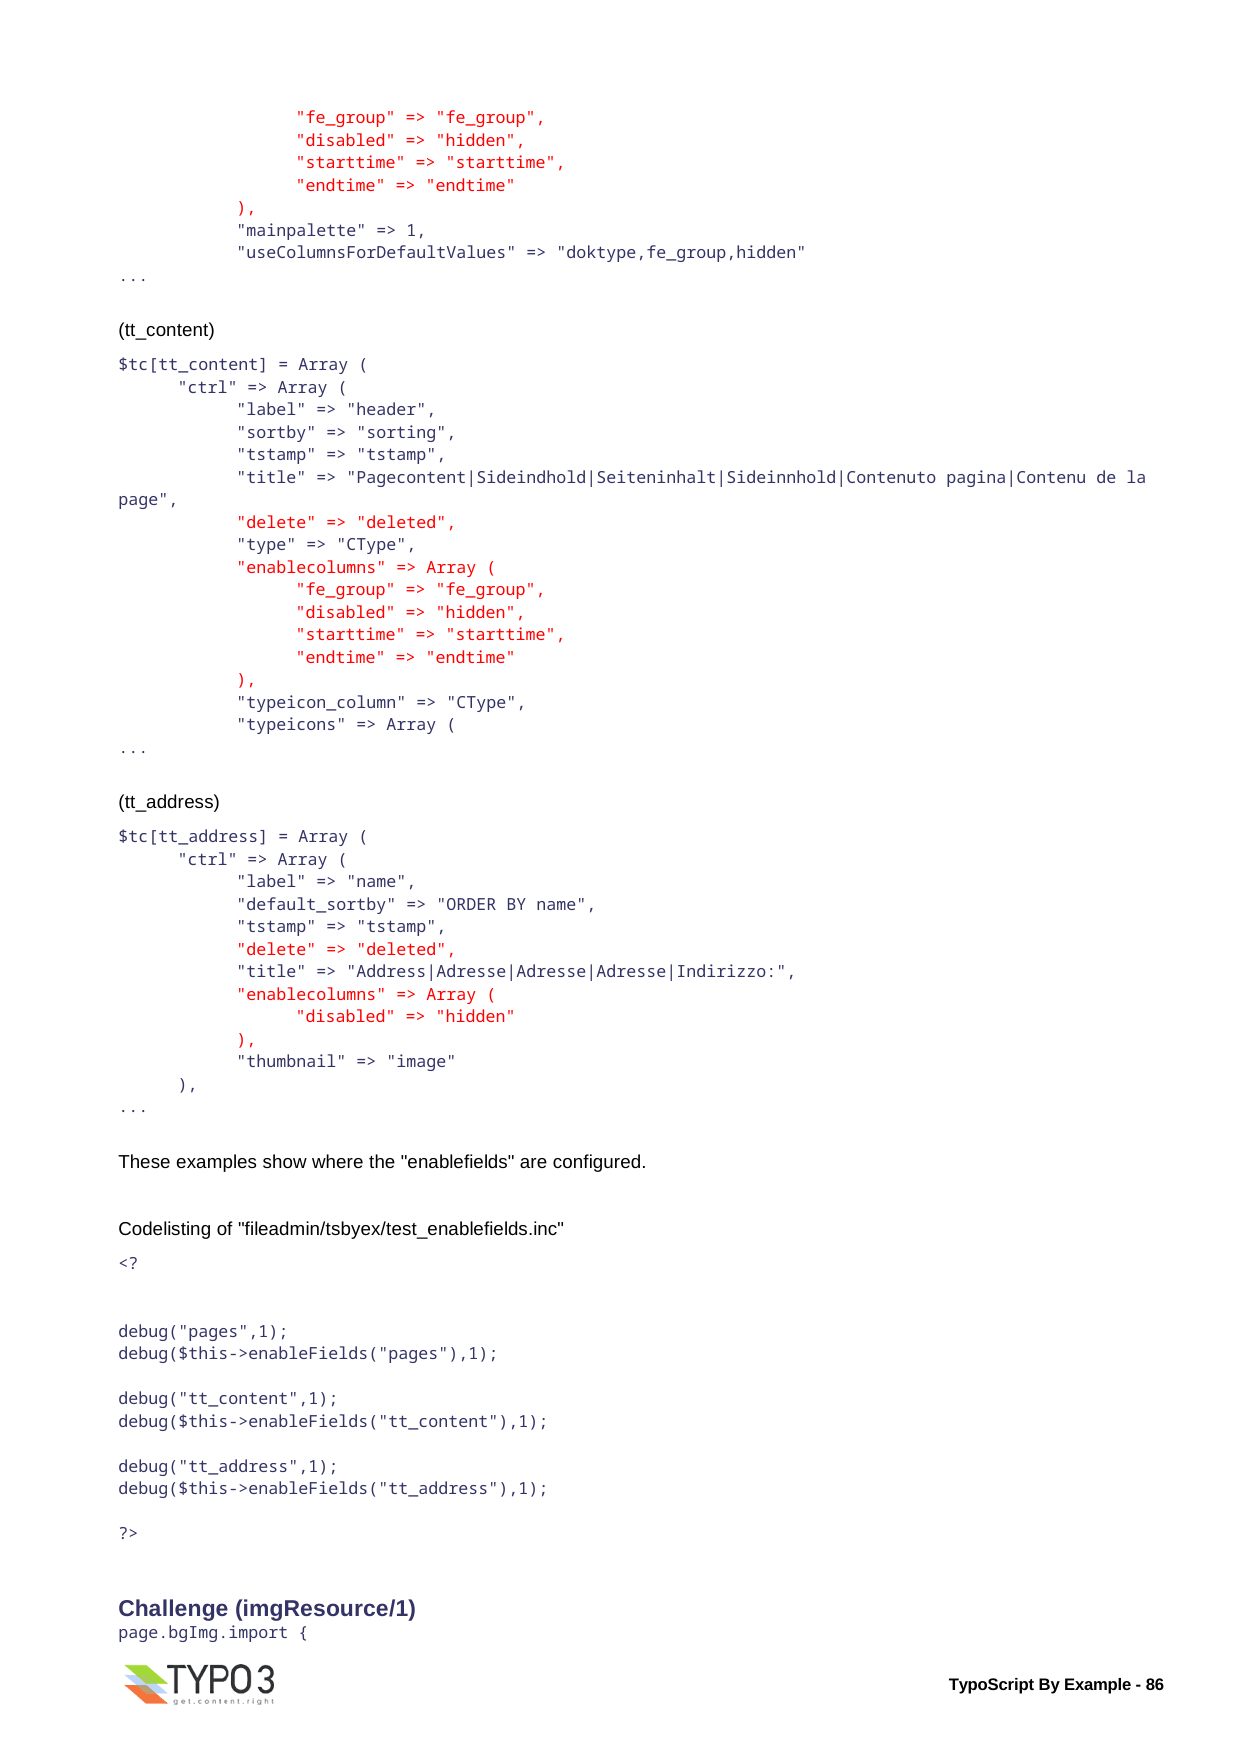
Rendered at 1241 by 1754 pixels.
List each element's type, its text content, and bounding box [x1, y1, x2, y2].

text $tc[tt_content] = Array ( [118, 353, 1163, 376]
text ), [118, 668, 1163, 691]
text "disabled" => "hidden", [118, 601, 1163, 623]
text page.bgImg.import { [118, 1621, 1163, 1644]
text "enablecolumns" => Array ( [118, 983, 1163, 1005]
text "disabled" => "hidden", [118, 129, 1163, 151]
text Codelisting of "fileadmin/tsbyex/test_enablefields.inc" [118, 1218, 1163, 1239]
text <? [118, 1252, 1163, 1274]
text "delete" => "deleted", [118, 511, 1163, 533]
text "tstamp" => "tstamp", [118, 443, 1163, 466]
text "ctrl" => Array ( [118, 848, 1163, 870]
text "endtime" => "endtime" [118, 174, 1163, 196]
text "thumbnail" => "image" [118, 1050, 1163, 1073]
text "fe_group" => "fe_group", [118, 106, 1163, 129]
text "default_sortby" => "ORDER BY name", [118, 893, 1163, 915]
subtitle Challenge (imgResource/1) [118, 1595, 1163, 1621]
text "fe_group" => "fe_group", [118, 578, 1163, 601]
text "ctrl" => Array ( [118, 376, 1163, 398]
text debug($this->enableFields("tt_content"),1); [118, 1409, 1163, 1432]
text "useColumnsForDefaultValues" => "doktype,fe_group,hidden" [118, 241, 1163, 264]
text "disabled" => "hidden" [118, 1005, 1163, 1028]
text debug("pages",1); [118, 1319, 1163, 1342]
text These examples show where the "enablefields" are configured. [118, 1151, 1163, 1172]
text "label" => "header", [118, 398, 1163, 421]
text ... [118, 1095, 1163, 1118]
text "type" => "CType", [118, 533, 1163, 556]
text debug("tt_content",1); [118, 1387, 1163, 1409]
text "delete" => "deleted", [118, 938, 1163, 960]
text "sortby" => "sorting", [118, 421, 1163, 443]
text "mainpalette" => 1, [118, 219, 1163, 241]
text ... [118, 736, 1163, 758]
text "endtime" => "endtime" [118, 646, 1163, 668]
text "starttime" => "starttime", [118, 151, 1163, 174]
text ... [118, 264, 1163, 286]
text "label" => "name", [118, 870, 1163, 893]
text "title" => "Pagecontent|Sideindhold|Seiteninhalt|Sideinnhold|Contenuto pagina|Contenu de la page", [118, 466, 1163, 511]
text "tstamp" => "tstamp", [118, 915, 1163, 938]
text "starttime" => "starttime", [118, 623, 1163, 646]
text ?> [118, 1522, 1163, 1544]
text "title" => "Address|Adresse|Adresse|Adresse|Indirizzo:", [118, 960, 1163, 983]
text "typeicons" => Array ( [118, 713, 1163, 736]
text debug($this->enableFields("tt_address"),1); [118, 1477, 1163, 1499]
text (tt_address) [118, 792, 1163, 813]
text "enablecolumns" => Array ( [118, 556, 1163, 578]
text debug($this->enableFields("pages"),1); [118, 1342, 1163, 1364]
text $tc[tt_address] = Array ( [118, 825, 1163, 848]
picture [119, 1659, 280, 1710]
text debug("tt_address",1); [118, 1454, 1163, 1477]
text "typeicon_column" => "CType", [118, 691, 1163, 713]
text ), [118, 1028, 1163, 1050]
text ), [118, 1073, 1163, 1095]
text (tt_content) [118, 320, 1163, 341]
text ), [118, 196, 1163, 219]
